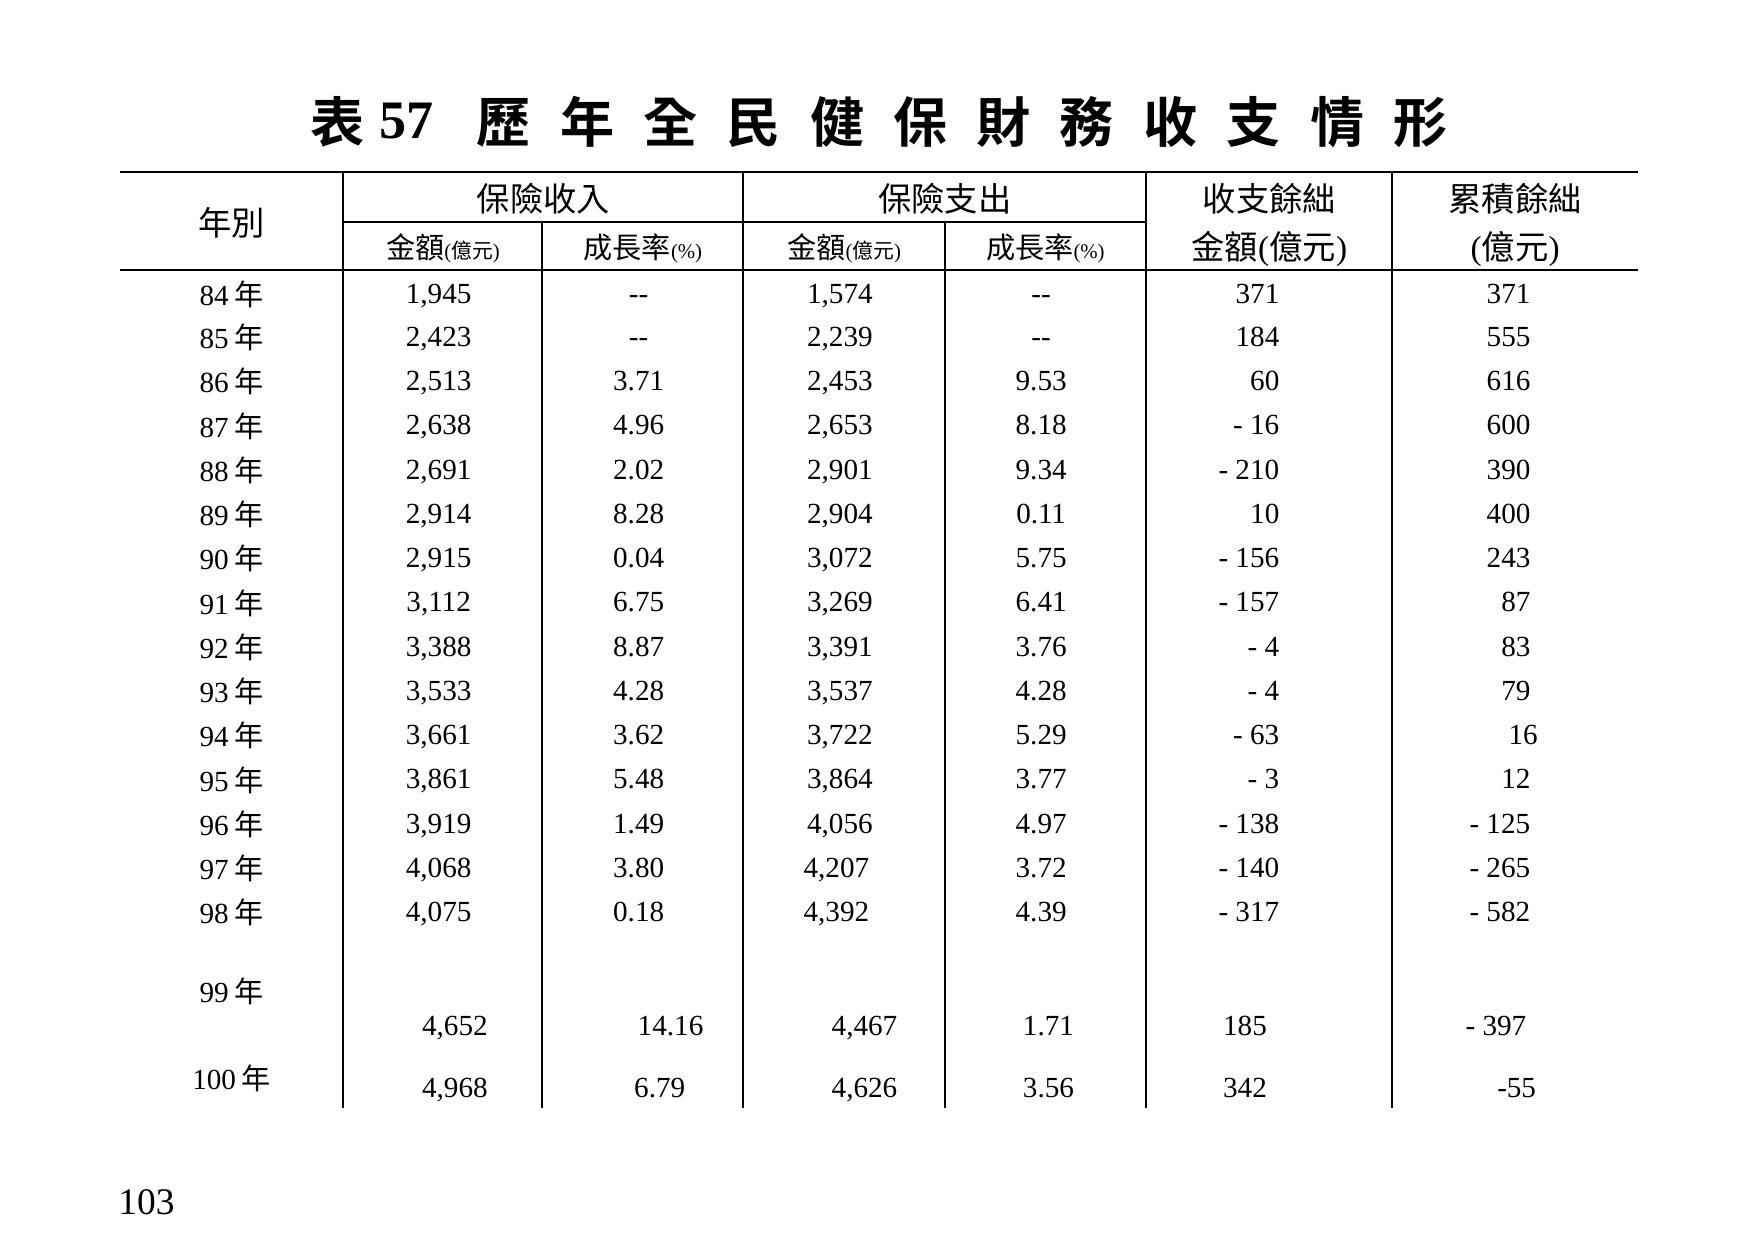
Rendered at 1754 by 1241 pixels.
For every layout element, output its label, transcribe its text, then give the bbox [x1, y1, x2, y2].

table_cell 8.18 [946, 402, 1145, 446]
table_cell 6.79 [543, 1046, 742, 1108]
table_cell 4.97 [946, 801, 1145, 845]
table_cell 2,904 [744, 491, 944, 535]
table_cell 1,574 [744, 271, 944, 314]
table_cell 3,533 [344, 668, 541, 712]
text 表57 歷年全民健保財務收支情形 [128, 46, 1628, 171]
table_cell 2,914 [344, 491, 541, 535]
table_cell 1.71 [946, 934, 1145, 1046]
table_cell 60 [1147, 358, 1391, 402]
table_cell 371 [1147, 271, 1391, 314]
table_cell 5.48 [543, 756, 742, 801]
table_cell 4,068 [344, 845, 541, 889]
table_header 保險支出 [744, 173, 1145, 221]
table_cell 342 [1147, 1046, 1391, 1108]
table_cell 2,453 [744, 358, 944, 402]
table_cell 4,075 [344, 889, 541, 933]
table_cell 79 [1393, 668, 1637, 712]
table_cell 243 [1393, 535, 1637, 579]
table_cell - 265 [1393, 845, 1637, 889]
table_cell - 397 [1393, 934, 1637, 1046]
table_cell 4,392 [744, 889, 944, 933]
table_cell 4,968 [344, 1046, 541, 1108]
table_cell - 16 [1147, 402, 1391, 446]
table_cell - 140 [1147, 845, 1391, 889]
table_cell - 582 [1393, 889, 1637, 933]
table_cell 1,945 [344, 271, 541, 314]
table_cell 2,239 [744, 314, 944, 358]
table_cell 4,467 [744, 934, 944, 1046]
table_cell 99年 [120, 934, 342, 1046]
table_cell 3.56 [946, 1046, 1145, 1108]
table_cell 0.11 [946, 491, 1145, 535]
table_cell 3,864 [744, 756, 944, 801]
table_cell 90年 [120, 535, 342, 579]
table_cell 0.18 [543, 889, 742, 933]
table_cell 600 [1393, 402, 1637, 446]
table_cell 3,919 [344, 801, 541, 845]
table_cell 3,269 [744, 579, 944, 623]
table_cell 3,391 [744, 624, 944, 668]
table_cell 8.87 [543, 624, 742, 668]
table_cell 金額(億元) [744, 223, 944, 269]
table_cell 185 [1147, 934, 1391, 1046]
table_cell 成長率(%) [946, 223, 1145, 269]
table_cell 5.29 [946, 712, 1145, 756]
table_cell 金額(億元) [344, 223, 541, 269]
table_cell 4,056 [744, 801, 944, 845]
table_cell 96年 [120, 801, 342, 845]
table_cell 2,513 [344, 358, 541, 402]
table_cell 92年 [120, 624, 342, 668]
table_cell 3.76 [946, 624, 1145, 668]
table_cell 94年 [120, 712, 342, 756]
table_cell - 4 [1147, 668, 1391, 712]
table_cell 2.02 [543, 446, 742, 491]
table_cell 3,722 [744, 712, 944, 756]
table_cell 2,423 [344, 314, 541, 358]
table_cell 3.80 [543, 845, 742, 889]
table_header 年別 [120, 173, 342, 269]
table_cell - 156 [1147, 535, 1391, 579]
table_cell 86年 [120, 358, 342, 402]
table_cell -- [543, 314, 742, 358]
table_cell 3.71 [543, 358, 742, 402]
table_cell 3,861 [344, 756, 541, 801]
table_cell 89年 [120, 491, 342, 535]
table_cell 100年 [120, 1046, 342, 1108]
table_cell - 63 [1147, 712, 1391, 756]
table_cell 390 [1393, 446, 1637, 491]
table_cell 91年 [120, 579, 342, 623]
table_cell 4.39 [946, 889, 1145, 933]
table_cell - 3 [1147, 756, 1391, 801]
table_cell 3.77 [946, 756, 1145, 801]
table_header 累積餘絀 (億元) [1393, 173, 1637, 269]
table_cell 93年 [120, 668, 342, 712]
table_cell 555 [1393, 314, 1637, 358]
table_cell - 157 [1147, 579, 1391, 623]
table_cell -55 [1393, 1046, 1637, 1108]
table_cell 3.72 [946, 845, 1145, 889]
table_cell 83 [1393, 624, 1637, 668]
table_cell 8.28 [543, 491, 742, 535]
table_cell 2,915 [344, 535, 541, 579]
table_cell 2,653 [744, 402, 944, 446]
table_cell 616 [1393, 358, 1637, 402]
table_cell 4,207 [744, 845, 944, 889]
table_cell 4.96 [543, 402, 742, 446]
table_header 收支餘絀 金額(億元) [1147, 173, 1391, 269]
table_cell 3,072 [744, 535, 944, 579]
table_cell 400 [1393, 491, 1637, 535]
table_cell 2,901 [744, 446, 944, 491]
table_cell - 317 [1147, 889, 1391, 933]
table_cell 84年 [120, 271, 342, 314]
table_cell 5.75 [946, 535, 1145, 579]
table_cell -- [946, 314, 1145, 358]
table_cell 371 [1393, 271, 1637, 314]
table_cell 3,388 [344, 624, 541, 668]
table_cell -- [946, 271, 1145, 314]
table_cell - 125 [1393, 801, 1637, 845]
table_cell 3,112 [344, 579, 541, 623]
table_cell 184 [1147, 314, 1391, 358]
table_cell 4,626 [744, 1046, 944, 1108]
table_cell 95年 [120, 756, 342, 801]
table_cell 12 [1393, 756, 1637, 801]
table_cell 85年 [120, 314, 342, 358]
table_cell 9.53 [946, 358, 1145, 402]
table_cell 87年 [120, 402, 342, 446]
table_cell 16 [1393, 712, 1637, 756]
table_cell 2,691 [344, 446, 541, 491]
table_cell 3,661 [344, 712, 541, 756]
table_cell 成長率(%) [543, 223, 742, 269]
table_cell 98年 [120, 889, 342, 933]
table_cell 3.62 [543, 712, 742, 756]
table_header 保險收入 [344, 173, 742, 221]
table_cell 9.34 [946, 446, 1145, 491]
table_cell 4,652 [344, 934, 541, 1046]
table_cell - 210 [1147, 446, 1391, 491]
table_cell 2,638 [344, 402, 541, 446]
table_cell 1.49 [543, 801, 742, 845]
table_cell 3,537 [744, 668, 944, 712]
table_cell 87 [1393, 579, 1637, 623]
table_cell -- [543, 271, 742, 314]
table_cell 10 [1147, 491, 1391, 535]
table_cell 6.41 [946, 579, 1145, 623]
table_cell - 4 [1147, 624, 1391, 668]
table_cell 6.75 [543, 579, 742, 623]
table_cell 0.04 [543, 535, 742, 579]
table_cell 88年 [120, 446, 342, 491]
table_cell 14.16 [543, 934, 742, 1046]
table_cell 4.28 [543, 668, 742, 712]
table_cell 4.28 [946, 668, 1145, 712]
table_cell 97年 [120, 845, 342, 889]
table_cell - 138 [1147, 801, 1391, 845]
